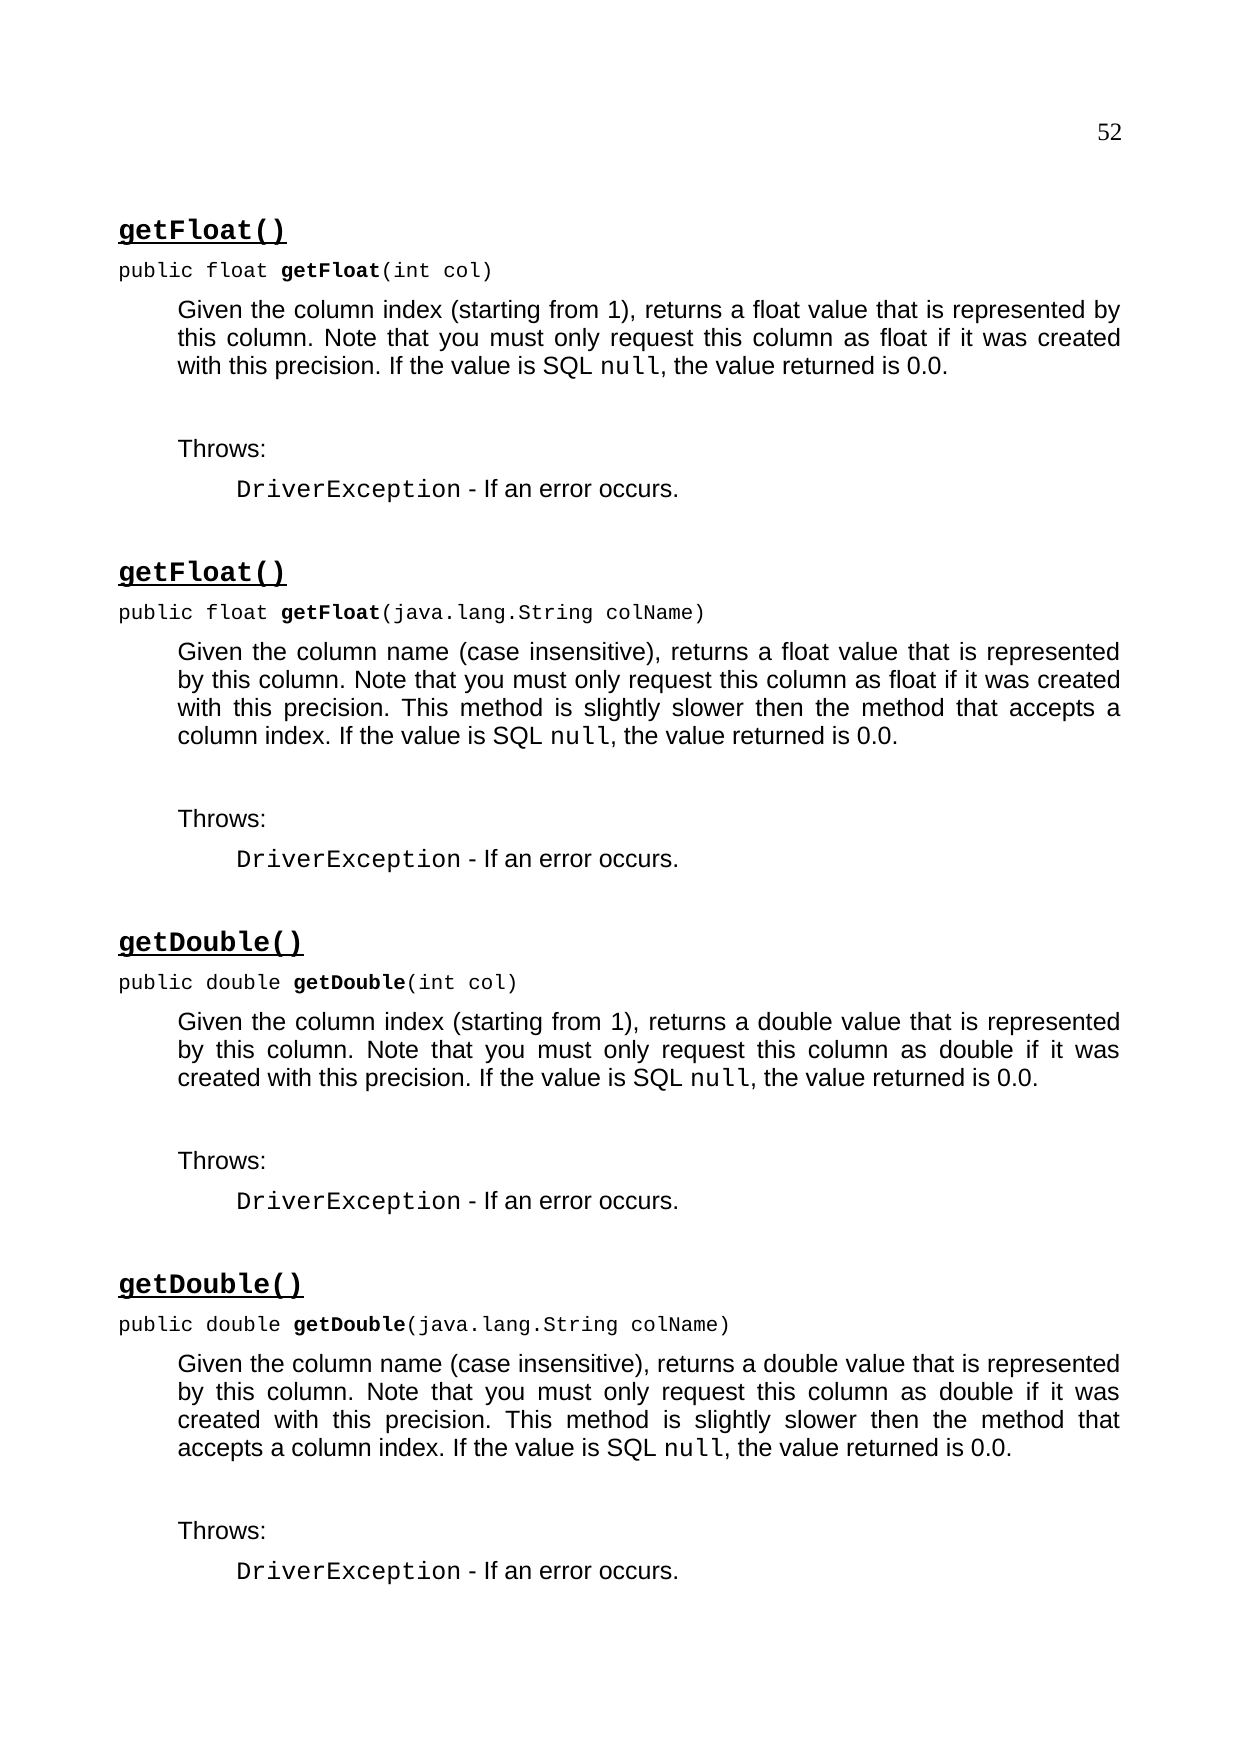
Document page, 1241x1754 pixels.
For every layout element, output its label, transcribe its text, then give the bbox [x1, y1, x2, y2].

list DriverException - If an error occurs. [236, 1557, 1122, 1587]
list Given the column index (starting from 1), returns a float value that is represented by this column. Note that you must only request this column as float if it was created with this precision. If the value is SQL null, the value returned is 0.0. [177, 296, 1122, 382]
subtitle getFloat() [118, 216, 1122, 247]
text Throws: [118, 1517, 1122, 1544]
list Given the column index (starting from 1), returns a double value that is represented by this column. Note that you must only request this column as double if it was created with this precision. If the value is SQL null, the value returned is 0.0. [177, 1008, 1122, 1094]
text Throws: [118, 434, 1122, 462]
list Given the column name (case insensitive), returns a float value that is represented by this column. Note that you must only request this column as float if it was created with this precision. This method is slightly slower then the method that accepts a column index. If the value is SQL null, the value returned is 0.0. [177, 638, 1122, 752]
subtitle getFloat() [118, 558, 1122, 589]
list DriverException - If an error occurs. [236, 475, 1122, 505]
list DriverException - If an error occurs. [236, 1187, 1122, 1217]
text Throws: [118, 804, 1122, 832]
list DriverException - If an error occurs. [236, 845, 1122, 875]
text public float getFloat(int col) [118, 260, 1122, 283]
text Throws: [118, 1147, 1122, 1174]
list Given the column name (case insensitive), returns a double value that is represented by this column. Note that you must only request this column as double if it was created with this precision. This method is slightly slower then the method that accepts a column index. If the value is SQL null, the value returned is 0.0. [177, 1350, 1122, 1464]
text public float getFloat(java.lang.String colName) [118, 602, 1122, 626]
text public double getDouble(int col) [118, 972, 1122, 996]
subtitle getDouble() [118, 928, 1122, 959]
text public double getDouble(java.lang.String colName) [118, 1314, 1122, 1338]
subtitle getDouble() [118, 1270, 1122, 1302]
